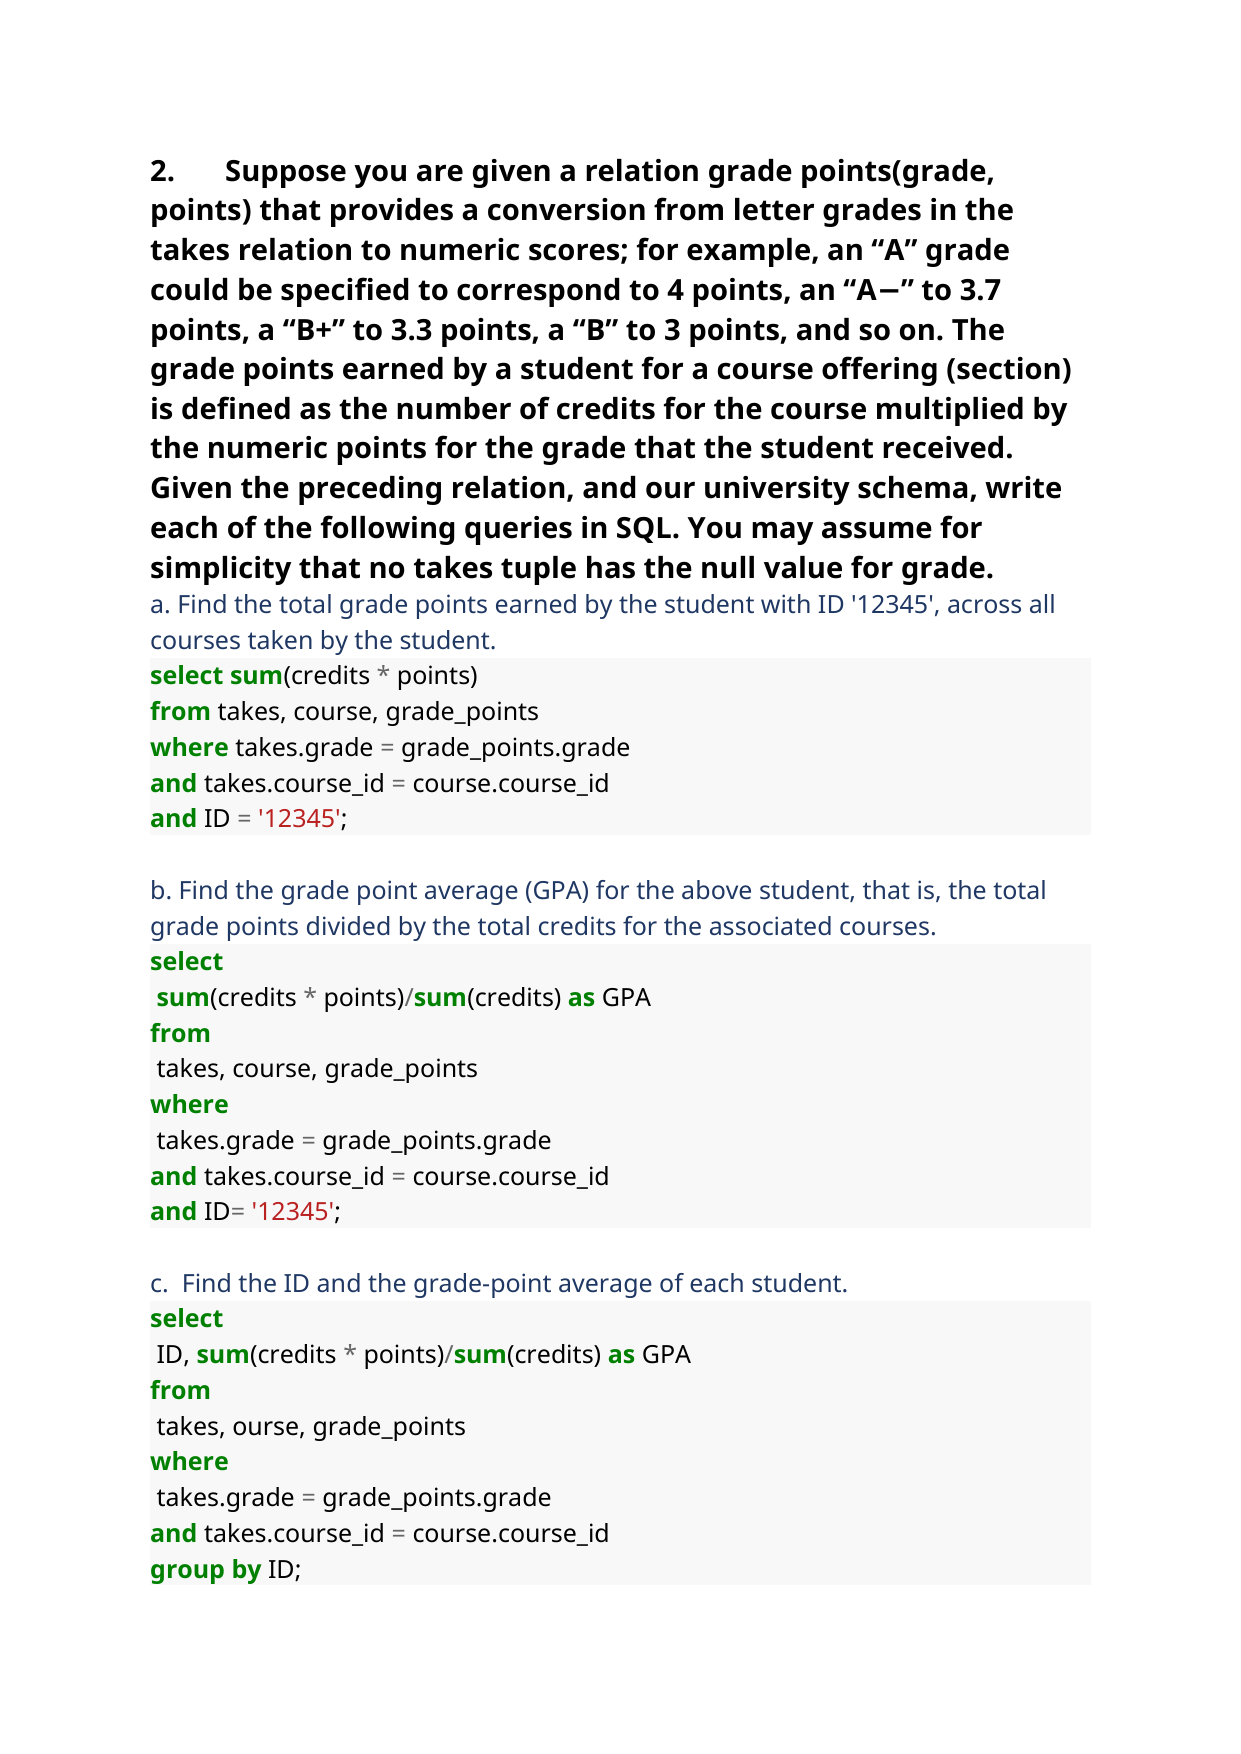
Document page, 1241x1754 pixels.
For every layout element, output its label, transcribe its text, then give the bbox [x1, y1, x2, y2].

text and takes.course_id = course.course_id [150, 1516, 1091, 1549]
text select [150, 944, 1091, 978]
text where [150, 1444, 1091, 1478]
text sum(credits * points)/sum(credits) as GPA [150, 979, 1091, 1014]
text takes, ourse, grade_points [150, 1408, 1091, 1442]
text ID, sum(credits * points)/sum(credits) as GPA [150, 1337, 1091, 1371]
text takes, course, grade_points [150, 1051, 1091, 1085]
text select sum(credits * points) [150, 658, 1091, 692]
text takes.grade = grade_points.grade [150, 1122, 1091, 1157]
text and ID= '12345'; [150, 1194, 1091, 1228]
subtitle c. Find the ID and the grade-point average of each student. [150, 1265, 1091, 1299]
text and takes.course_id = course.course_id [150, 765, 1091, 799]
subtitle b. Find the grade point average (GPA) for the above student, that is, the total grade points divided by the total credits for the associated courses. [150, 872, 1091, 942]
text from takes, course, grade_points [150, 694, 1091, 728]
text and ID = '12345'; [150, 801, 1091, 835]
text from [150, 1015, 1091, 1049]
text select [150, 1301, 1091, 1335]
text from [150, 1373, 1091, 1407]
subtitle a. Find the total grade points earned by the student with ID '12345', across all courses taken by the student. [150, 587, 1091, 656]
text takes.grade = grade_points.grade [150, 1480, 1091, 1514]
text where [150, 1087, 1091, 1121]
text and takes.course_id = course.course_id [150, 1158, 1091, 1192]
subtitle Suppose you are given a relation grade points(grade, points) that provides a conversion from letter grades in the takes relation to numeric scores; for example, an “A” grade could be specified to correspond to 4 points, an “A−” to 3.7 points, a “B+” to 3.3 points, a “B” to 3 points, and so on. The grade points earned by a student for a course oﬀering (section) is defined as the number of credits for the course multiplied by the numeric points for the grade that the student received. Given the preceding relation, and our university schema, write each of the following queries in SQL. You may assume for simplicity that no takes tuple has the null value for grade. [150, 150, 1091, 587]
text where takes.grade = grade_points.grade [150, 729, 1091, 763]
text group by ID; [150, 1551, 1091, 1585]
